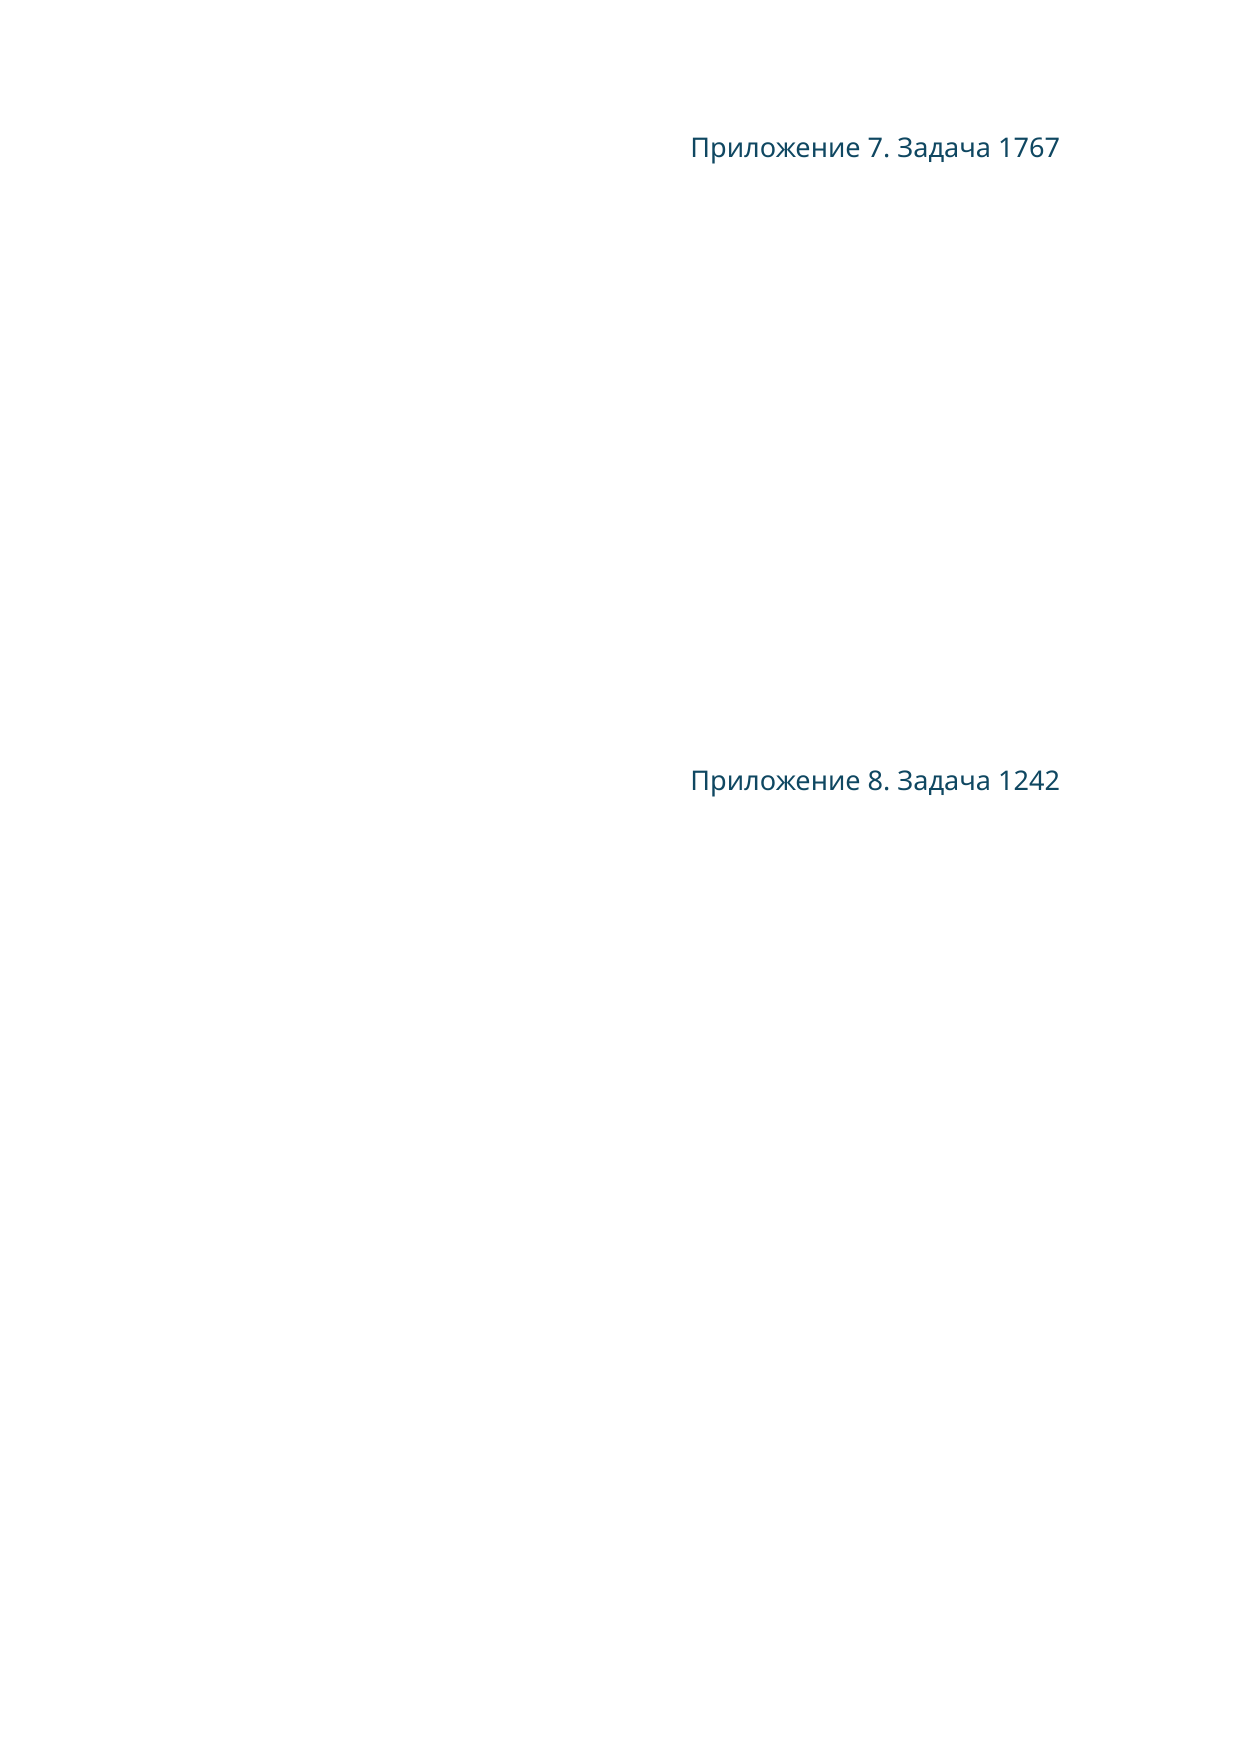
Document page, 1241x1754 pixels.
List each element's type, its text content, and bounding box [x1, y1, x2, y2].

subtitle Приложение 7. Задача 1767 [186, 128, 1060, 165]
subtitle Приложение 8. Задача 1242 [186, 762, 1060, 798]
